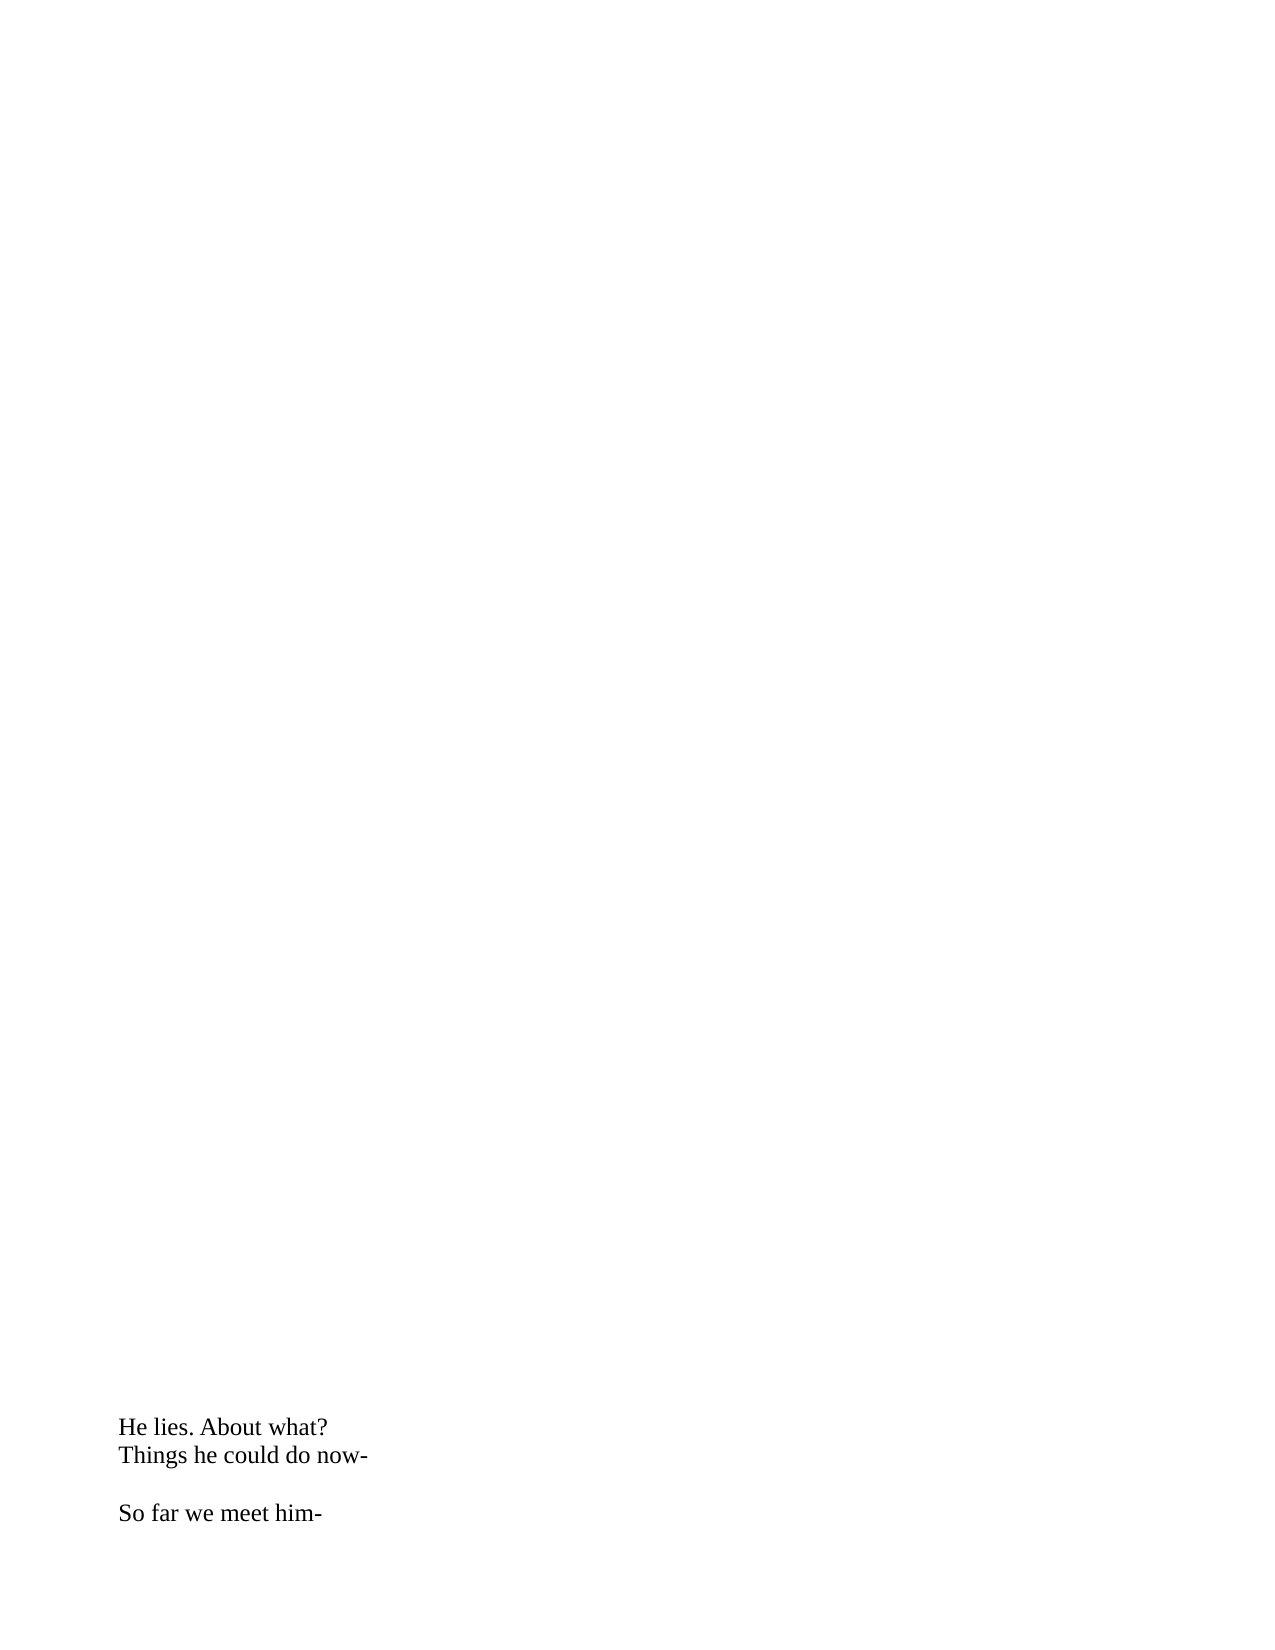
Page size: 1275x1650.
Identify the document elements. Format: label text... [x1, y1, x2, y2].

text So far we meet him- [118, 1498, 1157, 1527]
text He lies. About what? Things he could do now- [118, 1412, 1157, 1469]
